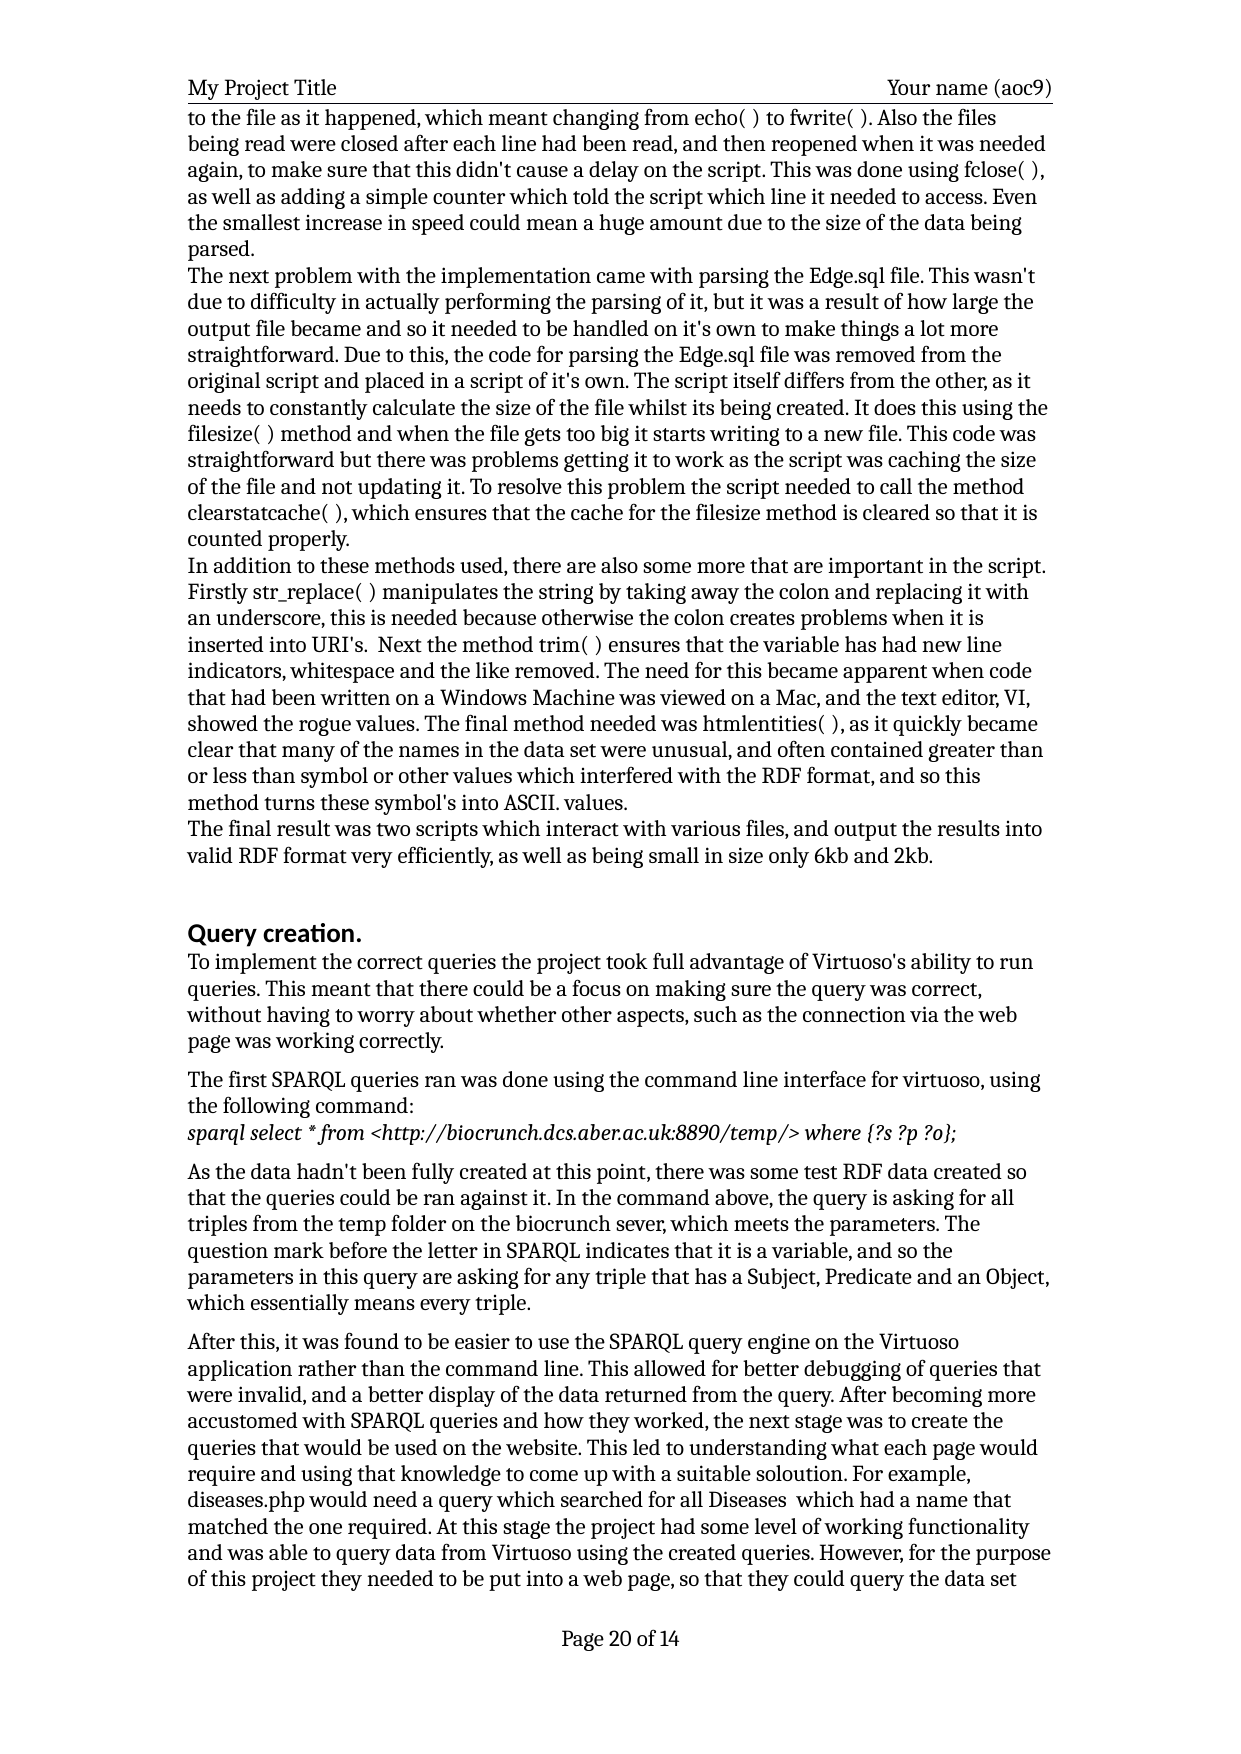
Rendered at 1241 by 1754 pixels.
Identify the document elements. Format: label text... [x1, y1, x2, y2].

text The final result was two scripts which interact with various files, and output the results into valid RDF format very efficiently, as well as being small in size only 6kb and 2kb. [187, 816, 1053, 869]
text In addition to these methods used, there are also some more that are important in the script. Firstly str_replace( ) manipulates the string by taking away the colon and replacing it with an underscore, this is needed because otherwise the colon creates problems when it is inserted into URI's. Next the method trim( ) ensures that the variable has had new line indicators, whitespace and the like removed. The need for this became apparent when code that had been written on a Windows Machine was viewed on a Mac, and the text editor, VI, showed the rogue values. The final method needed was htmlentities( ), as it quickly became clear that many of the names in the data set were unusual, and often contained greater than or less than symbol or other values which interfered with the RDF format, and so this method turns these symbol's into ASCII. values. [187, 552, 1053, 816]
text The first SPARQL queries ran was done using the command line interface for virtuoso, using the following command: sparql select * from <http://biocrunch.dcs.aber.ac.uk:8890/temp/> where {?s ?p ?o}; [187, 1067, 1053, 1146]
text As the data hadn't been fully created at this point, there was some test RDF data created so that the queries could be ran against it. In the command above, the query is asking for all triples from the temp folder on the biocrunch sever, which meets the parameters. The question mark before the letter in SPARQL indicates that it is a variable, and so the parameters in this query are asking for any triple that has a Subject, Predicate and an Object, which essentially means every triple. [187, 1158, 1053, 1317]
text After this, it was found to be easier to use the SPARQL query engine on the Virtuoso application rather than the command line. This allowed for better debugging of queries that were invalid, and a better display of the data returned from the query. After becoming more accustomed with SPARQL queries and how they worked, the next stage was to create the queries that would be used on the website. This led to understanding what each page would require and using that knowledge to come up with a suitable soloution. For example, diseases.php would need a query which searched for all Diseases which had a name that matched the one required. At this stage the project had some level of working functionality and was able to query data from Virtuoso using the created queries. However, for the purpose of this project they needed to be put into a web page, so that they could query the data set [187, 1329, 1053, 1593]
subtitle Query creation. [187, 916, 1053, 949]
text to the file as it happened, which meant changing from echo( ) to fwrite( ). Also the files being read were closed after each line had been read, and then reopened when it was needed again, to make sure that this didn't cause a delay on the script. This was done using fclose( ), as well as adding a simple counter which told the script which line it needed to access. Even the smallest increase in speed could mean a huge amount due to the size of the data being parsed. The next problem with the implementation came with parsing the Edge.sql file. This wasn't due to difficulty in actually performing the parsing of it, but it was a result of how large the output file became and so it needed to be handled on it's own to make things a lot more straightforward. Due to this, the code for parsing the Edge.sql file was removed from the original script and placed in a script of it's own. The script itself differs from the other, as it needs to constantly calculate the size of the file whilst its being created. It does this using the filesize( ) method and when the file gets too big it starts writing to a new file. This code was straightforward but there was problems getting it to work as the script was caching the size of the file and not updating it. To resolve this problem the script needed to call the method clearstatcache( ), which ensures that the cache for the filesize method is cleared so that it is counted properly. [187, 104, 1053, 552]
text To implement the correct queries the project took full advantage of Virtuoso's ability to run queries. This meant that there could be a focus on making sure the query was correct, without having to worry about whether other aspects, such as the connection via the web page was working correctly. [187, 949, 1053, 1054]
